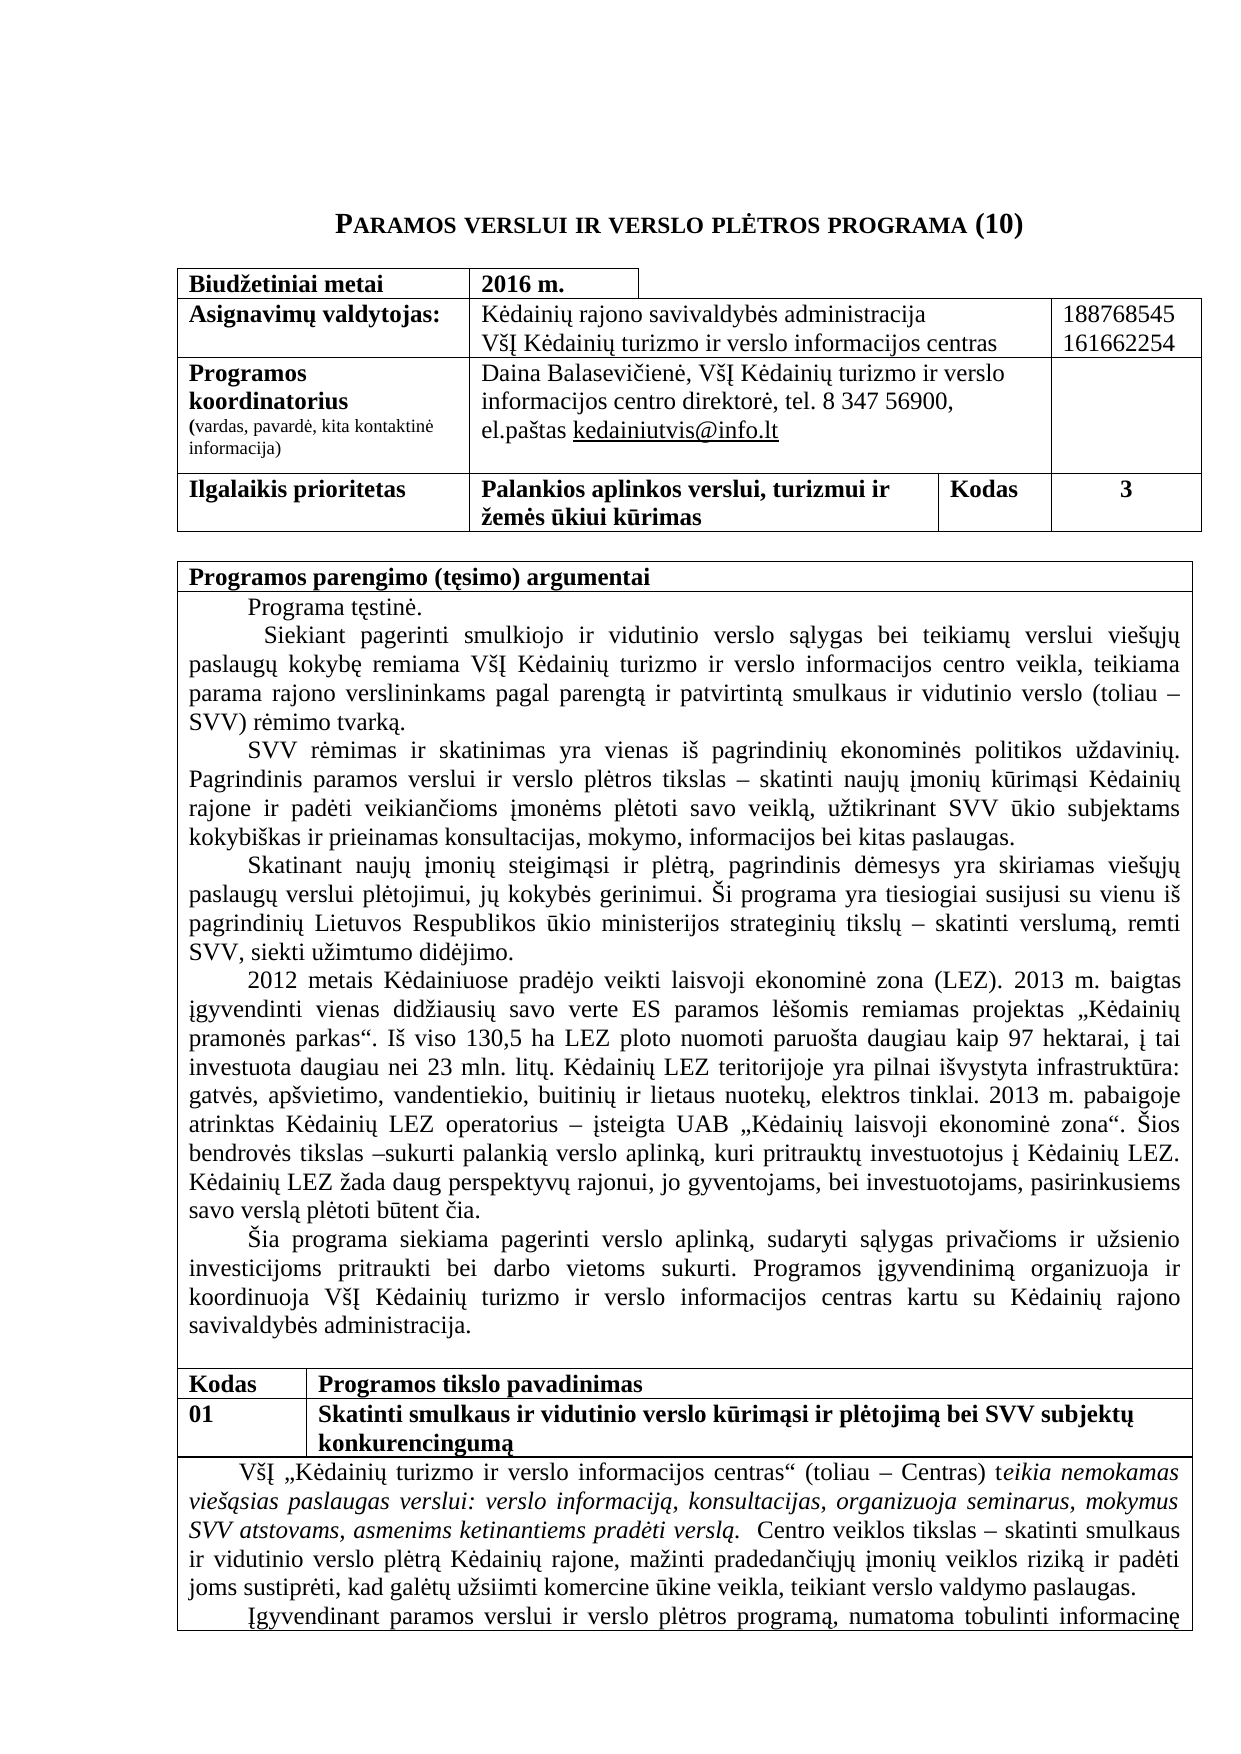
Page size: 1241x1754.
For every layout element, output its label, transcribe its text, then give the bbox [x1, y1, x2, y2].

table_cell VšĮ „Kėdainių turizmo ir verslo informacijos centras“ (toliau – Centras) teikia nemokamas viešąsias paslaugas verslui: verslo informaciją, konsultacijas, organizuoja seminarus, mokymus SVV atstovams, asmenims ketinantiems pradėti verslą. Centro veiklos tikslas – skatinti smulkaus ir vidutinio verslo plėtrą Kėdainių rajone, mažinti pradedančiųjų įmonių veiklos riziką ir padėti joms sustiprėti, kad galėtų užsiimti komercine ūkine veikla, teikiant verslo valdymo paslaugas. Įgyvendinant paramos verslui ir verslo plėtros programą, numatoma tobulinti informacinę [178, 1458, 1192, 1630]
text Paramos verslui ir verslo plėtros programa (10) [177, 206, 1181, 239]
table_cell Skatinti smulkaus ir vidutinio verslo kūrimąsi ir plėtojimą bei SVV subjektų konkurencingumą [307, 1399, 1192, 1456]
table_cell Kėdainių rajono savivaldybės administracija VšĮ Kėdainių turizmo ir verslo informacijos centras [470, 299, 1051, 357]
table_header 2016 m. [470, 269, 638, 298]
table_cell Programos koordinatorius (vardas, pavardė, kita kontaktinė informacija) [178, 358, 469, 473]
table_cell Kodas [178, 1369, 306, 1398]
table_header [639, 268, 938, 298]
table_cell [1052, 358, 1201, 473]
table_cell Palankios aplinkos verslui, turizmui ir žemės ūkiui kūrimas [470, 474, 938, 531]
table_cell Programos tikslo pavadinimas [307, 1369, 1192, 1398]
table_cell 3 [1052, 474, 1201, 531]
table_header [939, 268, 1051, 298]
table_cell Asignavimų valdytojas: [178, 299, 469, 357]
table_cell 188768545 161662254 [1052, 299, 1201, 357]
table_header Programos parengimo (tęsimo) argumentai [178, 562, 1192, 591]
table_cell 01 [178, 1399, 306, 1456]
table_header Biudžetiniai metai [178, 269, 469, 298]
table_cell Ilgalaikis prioritetas [178, 474, 469, 531]
table_cell Programa tęstinė. Siekiant pagerinti smulkiojo ir vidutinio verslo sąlygas bei teikiamų verslui viešųjų paslaugų kokybę remiama VšĮ Kėdainių turizmo ir verslo informacijos centro veikla, teikiama parama rajono verslininkams pagal parengtą ir patvirtintą smulkaus ir vidutinio verslo (toliau – SVV) rėmimo tvarką. SVV rėmimas ir skatinimas yra vienas iš pagrindinių ekonominės politikos uždavinių. Pagrindinis paramos verslui ir verslo plėtros tikslas – skatinti naujų įmonių kūrimąsi Kėdainių rajone ir padėti veikiančioms įmonėms plėtoti savo veiklą, užtikrinant SVV ūkio subjektams kokybiškas ir prieinamas konsultacijas, mokymo, informacijos bei kitas paslaugas. Skatinant naujų įmonių steigimąsi ir plėtrą, pagrindinis dėmesys yra skiriamas viešųjų paslaugų verslui plėtojimui, jų kokybės gerinimui. Ši programa yra tiesiogiai susijusi su vienu iš pagrindinių Lietuvos Respublikos ūkio ministerijos strateginių tikslų – skatinti verslumą, remti SVV, siekti užimtumo didėjimo. 2012 metais Kėdainiuose pradėjo veikti laisvoji ekonominė zona (LEZ). 2013 m. baigtas įgyvendinti vienas didžiausių savo verte ES paramos lėšomis remiamas projektas „Kėdainių pramonės parkas“. Iš viso 130,5 ha LEZ ploto nuomoti paruošta daugiau kaip 97 hektarai, į tai investuota daugiau nei 23 mln. litų. Kėdainių LEZ teritorijoje yra pilnai išvystyta infrastruktūra: gatvės, apšvietimo, vandentiekio, buitinių ir lietaus nuotekų, elektros tinklai. 2013 m. pabaigoje atrinktas Kėdainių LEZ operatorius – įsteigta UAB „Kėdainių laisvoji ekonominė zona“. Šios bendrovės tikslas –sukurti palankią verslo aplinką, kuri pritrauktų investuotojus į Kėdainių LEZ. Kėdainių LEZ žada daug perspektyvų rajonui, jo gyventojams, bei investuotojams, pasirinkusiems savo verslą plėtoti būtent čia. Šia programa siekiama pagerinti verslo aplinką, sudaryti sąlygas privačioms ir užsienio investicijoms pritraukti bei darbo vietoms sukurti. Programos įgyvendinimą organizuoja ir koordinuoja VšĮ Kėdainių turizmo ir verslo informacijos centras kartu su Kėdainių rajono savivaldybės administracija. [178, 592, 1192, 1368]
table_header [1051, 268, 1201, 298]
table_cell Kodas [939, 474, 1051, 531]
table_cell Daina Balasevičienė, VšĮ Kėdainių turizmo ir verslo informacijos centro direktorė, tel. 8 347 56900, el.paštas kedainiutvis@info.lt [470, 358, 1051, 473]
